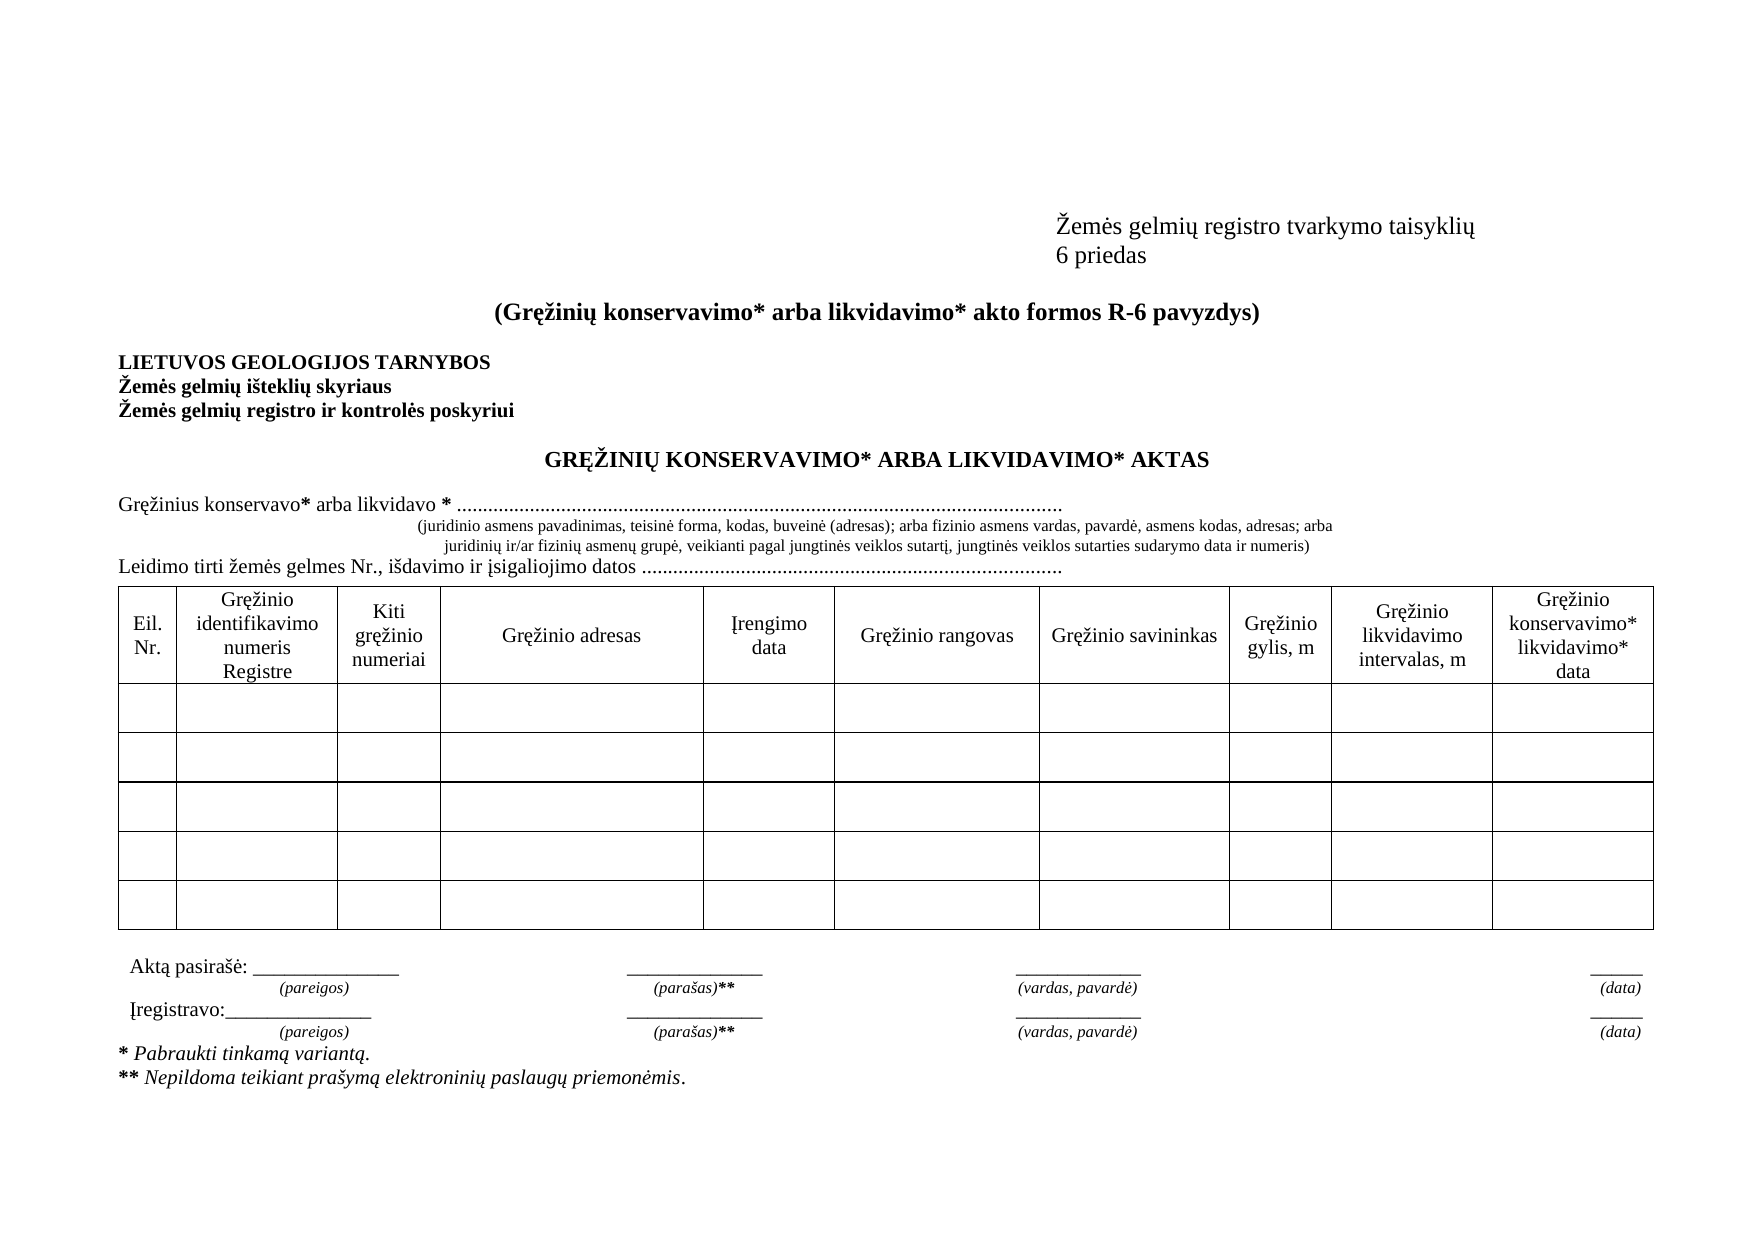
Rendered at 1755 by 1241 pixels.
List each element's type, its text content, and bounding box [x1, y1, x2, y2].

table_header Aktą pasirašė: ______________ (pareigos) [118, 954, 503, 997]
table_header Įrengimo data [704, 587, 834, 683]
table_cell [835, 783, 1039, 831]
text LIETUVOS GEOLOGIJOS TARNYBOS [118, 350, 1636, 374]
table_header Gręžinio konservavimo* likvidavimo* data [1493, 587, 1653, 683]
table_cell [704, 684, 834, 732]
table_cell [119, 832, 176, 880]
table_cell [177, 684, 337, 732]
table_cell _____ (data) [1270, 997, 1653, 1041]
table_cell [441, 684, 703, 732]
table_cell [1040, 684, 1229, 732]
text Žemės gelmių registro ir kontrolės poskyriui [118, 398, 1636, 422]
table_cell [119, 684, 176, 732]
table_cell [1040, 733, 1229, 781]
table_cell [1230, 832, 1331, 880]
table_header ____________ (vardas, pavardė) [886, 954, 1270, 997]
text Žemės gelmių registro tvarkymo taisyklių [1056, 211, 1636, 240]
table_cell [177, 881, 337, 929]
table_cell [441, 783, 703, 831]
table_cell [1332, 832, 1492, 880]
text GRĘŽINIŲ KONSERVAVIMO* ARBA LIKVIDAVIMO* AKTAS [118, 447, 1636, 473]
text 6 priedas [1056, 240, 1636, 269]
table_header Gręžinio likvidavimo intervalas, m [1332, 587, 1492, 683]
text juridinių ir/ar fizinių asmenų grupė, veikianti pagal jungtinės veiklos sutartį, jungtinės veiklos sutarties sudarymo data ir numeris) [118, 535, 1636, 554]
table_cell [835, 733, 1039, 781]
table_cell [1040, 881, 1229, 929]
text Leidimo tirti žemės gelmes Nr., išdavimo ir įsigaliojimo datos [118, 554, 1636, 578]
table_cell [338, 684, 440, 732]
table_cell [177, 733, 337, 781]
table_cell [441, 733, 703, 781]
table_cell Įregistravo:______________ (pareigos) [118, 997, 503, 1041]
table_cell [1040, 832, 1229, 880]
text * Pabraukti tinkamą variantą. [118, 1041, 1636, 1064]
table_cell [177, 832, 337, 880]
table_cell [835, 832, 1039, 880]
table_cell [119, 783, 176, 831]
text Žemės gelmių išteklių skyriaus [118, 374, 1636, 398]
table_cell ____________ (vardas, pavardė) [886, 997, 1270, 1041]
table_cell [1332, 881, 1492, 929]
table_cell [338, 733, 440, 781]
table_cell [1493, 684, 1653, 732]
table_header _____________ (parašas)** [503, 954, 886, 997]
table_cell [338, 832, 440, 880]
table_cell [441, 881, 703, 929]
table_cell [1493, 783, 1653, 831]
text (Gręžinių konservavimo* arba likvidavimo* akto formos R-6 pavyzdys) [118, 297, 1636, 326]
table_cell [835, 684, 1039, 732]
table_cell [1493, 733, 1653, 781]
text (juridinio asmens pavadinimas, teisinė forma, kodas, buveinė (adresas); arba fizinio asmens vardas, pavardė, asmens kodas, adresas; arba [118, 516, 1636, 535]
table_cell [338, 881, 440, 929]
table_cell [1332, 684, 1492, 732]
table_cell [1332, 783, 1492, 831]
text ** Nepildoma teikiant prašymą elektroninių paslaugų priemonėmis. [118, 1064, 1647, 1089]
table_cell [338, 783, 440, 831]
table_cell [704, 733, 834, 781]
table_header Gręžinio adresas [441, 587, 703, 683]
table_cell [1230, 783, 1331, 831]
table_cell [1493, 881, 1653, 929]
table_cell [1040, 783, 1229, 831]
table_cell [704, 881, 834, 929]
table_header Eil. Nr. [119, 587, 176, 683]
table_cell [1230, 684, 1331, 732]
table_cell _____________ (parašas)** [503, 997, 886, 1041]
table_header _____ (data) [1270, 954, 1653, 997]
table_cell [835, 881, 1039, 929]
table_header Gręžinio rangovas [835, 587, 1039, 683]
table_header Kiti gręžinio numeriai [338, 587, 440, 683]
table_cell [119, 733, 176, 781]
table_cell [441, 832, 703, 880]
text Gręžinius konservavo* arba likvidavo * [118, 492, 1636, 516]
table_header Gręžinio gylis, m [1230, 587, 1331, 683]
table_cell [1230, 733, 1331, 781]
table_cell [704, 832, 834, 880]
table_cell [1493, 832, 1653, 880]
table_cell [1332, 733, 1492, 781]
table_header Gręžinio identifikavimo numeris Registre [177, 587, 337, 683]
table_cell [177, 783, 337, 831]
table_cell [704, 783, 834, 831]
table_header Gręžinio savininkas [1040, 587, 1229, 683]
table_cell [119, 881, 176, 929]
table_cell [1230, 881, 1331, 929]
